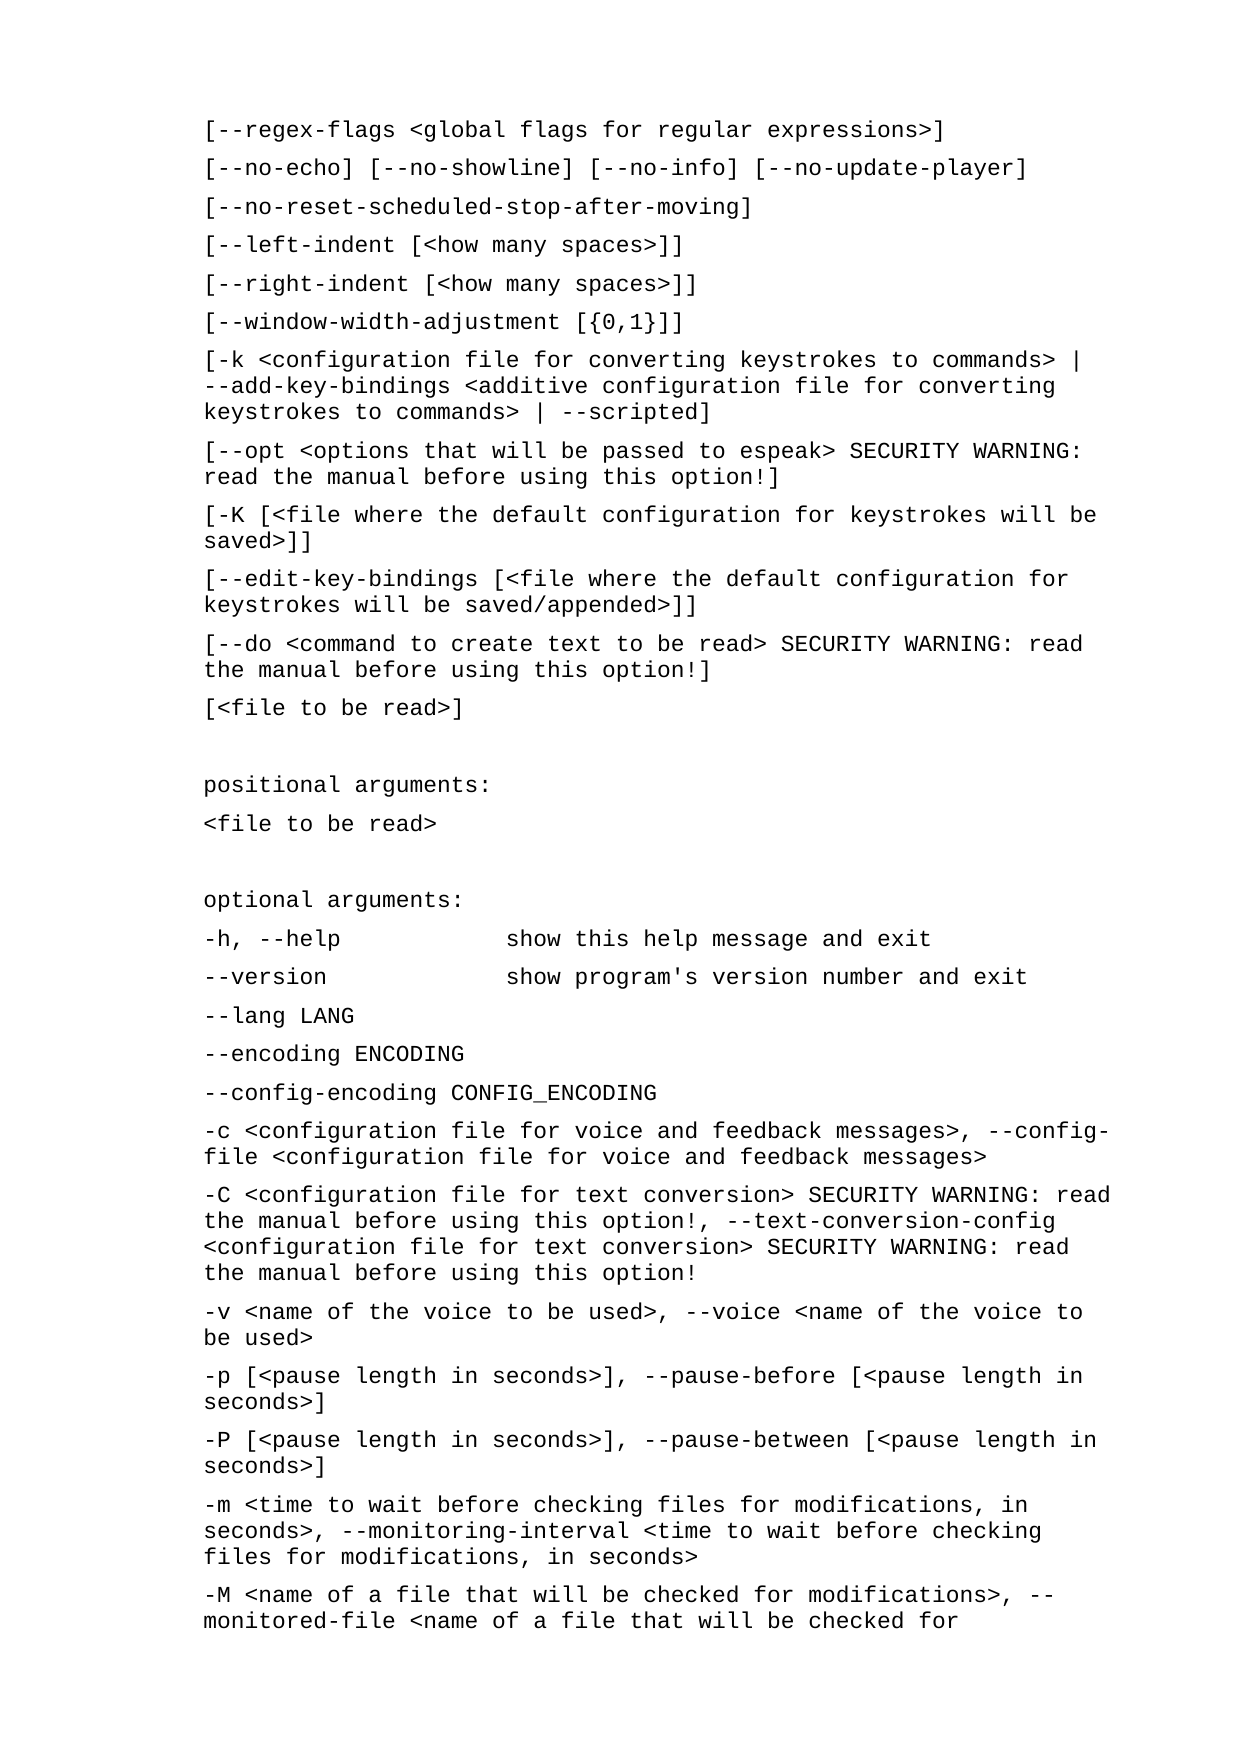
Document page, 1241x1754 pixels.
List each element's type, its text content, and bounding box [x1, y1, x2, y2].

text [<file to be read>] [203, 697, 1122, 722]
text <file to be read> [203, 812, 1122, 838]
text [--right-indent [<how many spaces>]] [203, 272, 1122, 298]
text [--regex-flags <global flags for regular expressions>] [203, 118, 1122, 144]
text -h, --help show this help message and exit [203, 927, 1122, 953]
text [--no-echo] [--no-showline] [--no-info] [--no-update-player] [203, 157, 1122, 182]
text [-k <configuration file for converting keystrokes to commands> | --add-key-bindings <additive configuration file for converting keystrokes to commands> | --scripted] [203, 349, 1122, 427]
text --config-encoding CONFIG_ENCODING [203, 1081, 1122, 1107]
text -P [<pause length in seconds>], --pause-between [<pause length in seconds>] [203, 1429, 1122, 1481]
text --lang LANG [203, 1004, 1122, 1030]
text optional arguments: [203, 889, 1122, 915]
text --encoding ENCODING [203, 1042, 1122, 1068]
text -v <name of the voice to be used>, --voice <name of the voice to be used> [203, 1300, 1122, 1352]
text -m <time to wait before checking files for modifications, in seconds>, --monitoring-interval <time to wait before checking files for modifications, in seconds> [203, 1493, 1122, 1571]
text [--edit-key-bindings [<file where the default configuration for keystrokes will be saved/appended>]] [203, 568, 1122, 620]
text -p [<pause length in seconds>], --pause-before [<pause length in seconds>] [203, 1364, 1122, 1416]
text [--left-indent [<how many spaces>]] [203, 233, 1122, 259]
text [--opt <options that will be passed to espeak> SECURITY WARNING: read the manual before using this option!] [203, 439, 1122, 491]
text -M <name of a file that will be checked for modifications>, --monitored-file <name of a file that will be checked for [203, 1583, 1122, 1635]
text [-K [<file where the default configuration for keystrokes will be saved>]] [203, 503, 1122, 555]
text [--no-reset-scheduled-stop-after-moving] [203, 195, 1122, 221]
text -c <configuration file for voice and feedback messages>, --config-file <configuration file for voice and feedback messages> [203, 1119, 1122, 1171]
text [--do <command to create text to be read> SECURITY WARNING: read the manual before using this option!] [203, 632, 1122, 684]
text [--window-width-adjustment [{0,1}]] [203, 310, 1122, 336]
text positional arguments: [203, 773, 1122, 799]
text -C <configuration file for text conversion> SECURITY WARNING: read the manual before using this option!, --text-conversion-config <configuration file for text conversion> SECURITY WARNING: read the manual before using this option! [203, 1184, 1122, 1287]
text --version show program's version number and exit [203, 966, 1122, 992]
